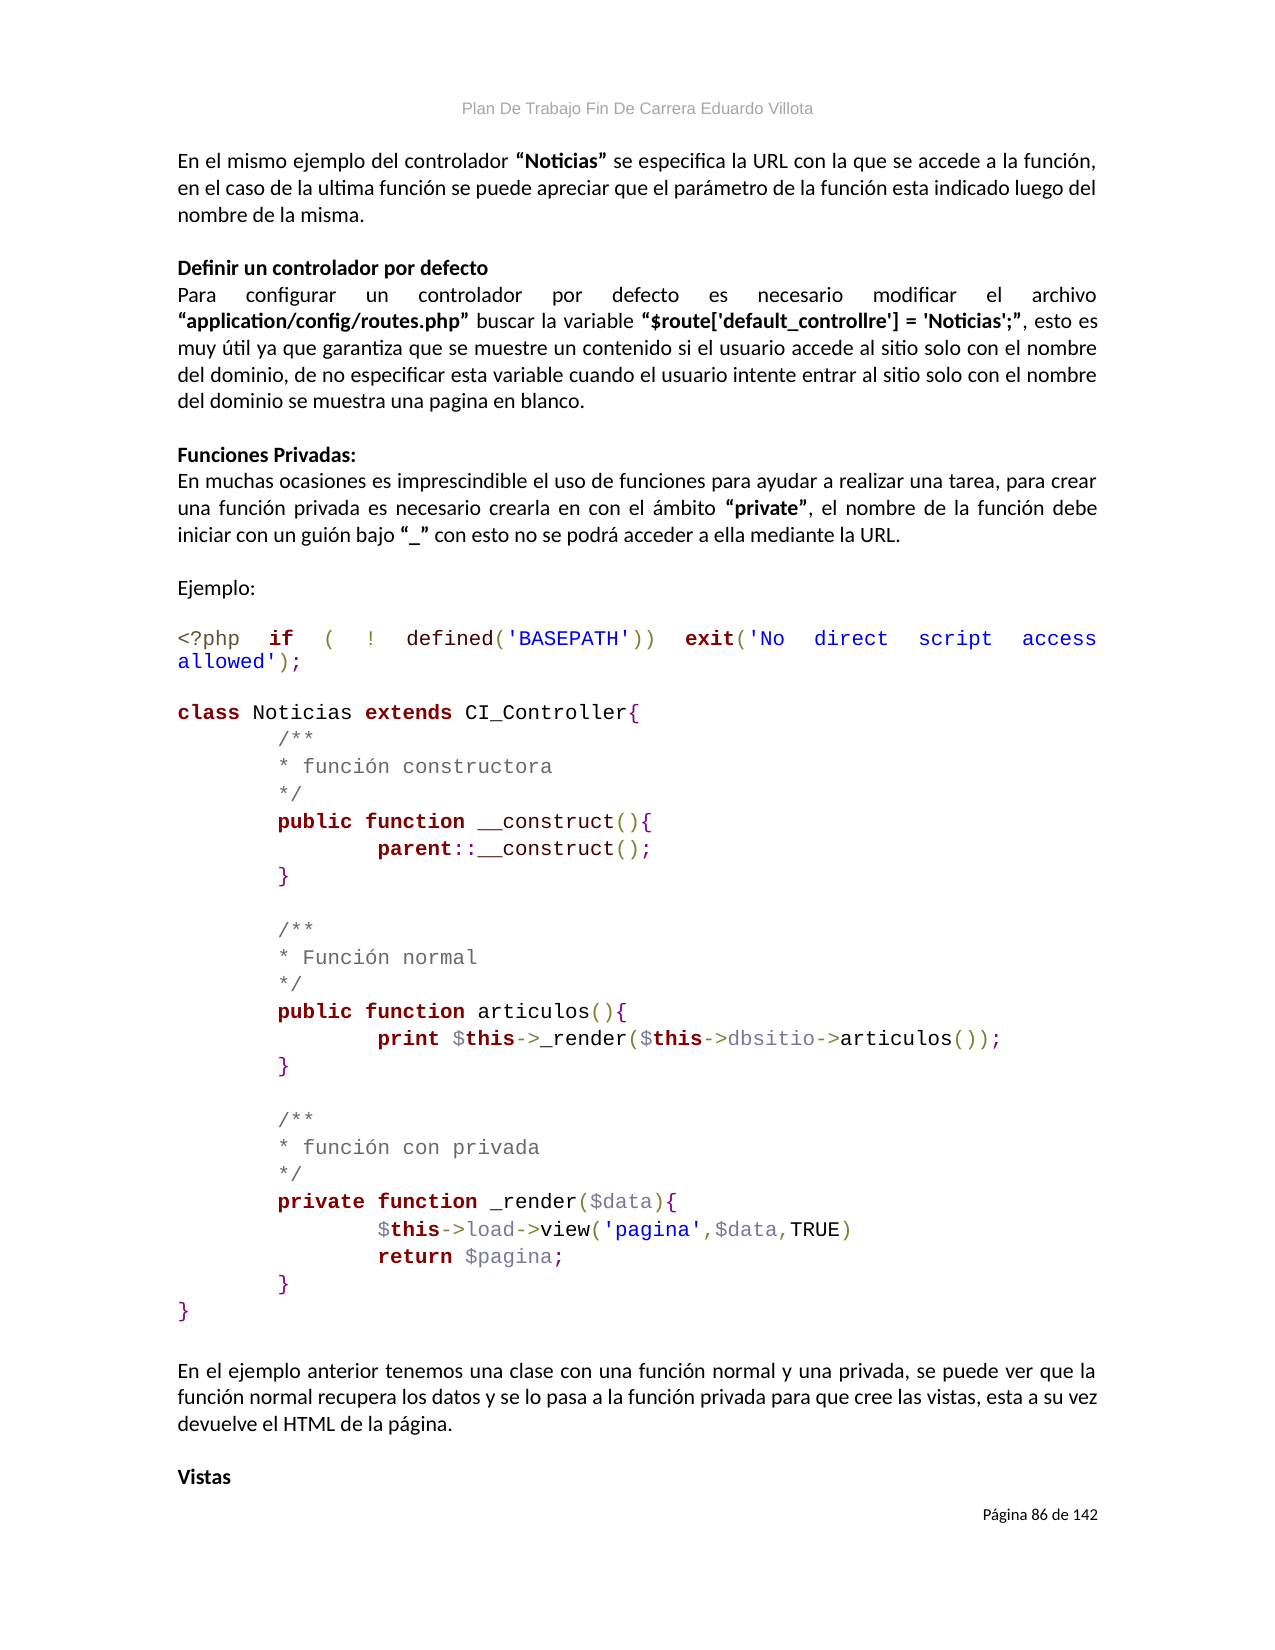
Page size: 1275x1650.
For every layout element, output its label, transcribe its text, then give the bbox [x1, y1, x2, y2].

text /** [177, 1110, 1098, 1133]
text private function _render($data){ [177, 1191, 1098, 1215]
text public function articulos(){ [177, 1001, 1098, 1025]
text } [177, 865, 1098, 889]
text En el mismo ejemplo del controlador “Noticias” se especifica la URL con la que se accede a la función, en el caso de la ultima función se puede apreciar que el parámetro de la función esta indicado luego del nombre de la misma. [177, 148, 1098, 228]
text * función constructora [177, 756, 1098, 780]
text } [177, 1273, 1098, 1297]
text */ [177, 974, 1098, 998]
text En muchas ocasiones es imprescindible el uso de funciones para ayudar a realizar una tarea, para crear una función privada es necesario crearla en con el ámbito “private”, el nombre de la función debe iniciar con un guión bajo “_” con esto no se podrá acceder a ella mediante la URL. [177, 468, 1098, 548]
text */ [177, 784, 1098, 807]
text En el ejemplo anterior tenemos una clase con una función normal y una privada, se puede ver que la función normal recupera los datos y se lo pasa a la función privada para que cree las vistas, esta a su vez devuelve el HTML de la página. [177, 1357, 1098, 1437]
text public function __construct(){ [177, 811, 1098, 834]
text */ [177, 1164, 1098, 1188]
text Funciones Privadas: [177, 441, 1098, 468]
text return $pagina; [177, 1246, 1098, 1269]
text <?php if ( ! defined('BASEPATH')) exit('No direct script access allowed'); [177, 628, 1098, 675]
text } [177, 1300, 1098, 1324]
text print $this->_render($this->dbsitio->articulos()); [177, 1028, 1098, 1052]
text $this->load->view('pagina',$data,TRUE) [177, 1219, 1098, 1242]
text } [177, 1056, 1098, 1079]
text Ejemplo: [177, 574, 1098, 601]
text class Noticias extends CI_Controller{ [177, 702, 1098, 726]
text parent::__construct(); [177, 838, 1098, 862]
text /** [177, 919, 1098, 943]
text Para configurar un controlador por defecto es necesario modificar el archivo “application/config/routes.php” buscar la variable “$route['default_controllre'] = 'Noticias';”, esto es muy útil ya que garantiza que se muestre un contenido si el usuario accede al sitio solo con el nombre del dominio, de no especificar esta variable cuando el usuario intente entrar al sitio solo con el nombre del dominio se muestra una pagina en blanco. [177, 281, 1098, 414]
text Definir un controlador por defecto [177, 254, 1098, 281]
text * función con privada [177, 1137, 1098, 1161]
text * Función normal [177, 947, 1098, 970]
text Vistas [177, 1463, 1098, 1490]
text /** [177, 729, 1098, 753]
